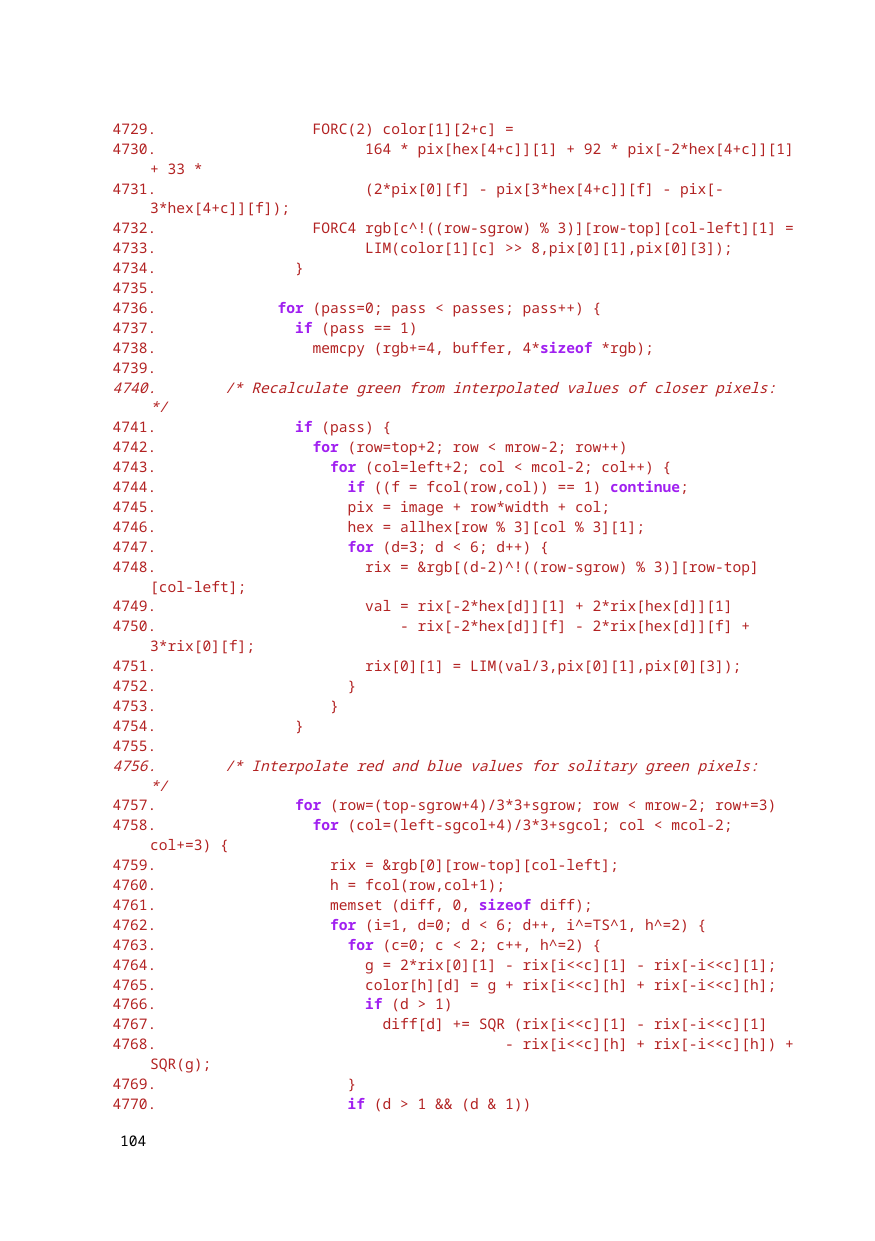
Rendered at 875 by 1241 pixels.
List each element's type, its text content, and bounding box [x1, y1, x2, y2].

list FORC(2) color[1][2+c] = [112, 119, 799, 139]
list if (pass == 1) [112, 318, 799, 338]
list for (c=0; c < 2; c++, h^=2) { [112, 934, 799, 954]
list if (d > 1 && (d & 1)) [112, 1094, 799, 1113]
list for (col=left+2; col < mcol-2; col++) { [112, 457, 799, 477]
list if (pass) { [112, 417, 799, 437]
list for (pass=0; pass < passes; pass++) { [112, 298, 799, 318]
list /* Recalculate green from interpolated values of closer pixels: */ [112, 377, 799, 417]
list h = fcol(row,col+1); [112, 875, 799, 895]
list for (d=3; d < 6; d++) { [112, 537, 799, 556]
list rix = &rgb[(d-2)^!((row-sgrow) % 3)][row-top][col-left]; [112, 556, 799, 596]
list 164 * pix[hex[4+c]][1] + 92 * pix[-2*hex[4+c]][1] + 33 * [112, 139, 799, 178]
list if (d > 1) [112, 994, 799, 1014]
list for (row=top+2; row < mrow-2; row++) [112, 437, 799, 457]
list memcpy (rgb+=4, buffer, 4*sizeof *rgb); [112, 338, 799, 357]
list rix[0][1] = LIM(val/3,pix[0][1],pix[0][3]); [112, 656, 799, 676]
list } [112, 1074, 799, 1094]
list for (row=(top-sgrow+4)/3*3+sgrow; row < mrow-2; row+=3) [112, 795, 799, 815]
list /* Interpolate red and blue values for solitary green pixels: */ [112, 755, 799, 795]
list - rix[i<<c][h] + rix[-i<<c][h]) + SQR(g); [112, 1034, 799, 1074]
list } [112, 716, 799, 736]
list } [112, 696, 799, 716]
list color[h][d] = g + rix[i<<c][h] + rix[-i<<c][h]; [112, 974, 799, 994]
list for (i=1, d=0; d < 6; d++, i^=TS^1, h^=2) { [112, 914, 799, 934]
list g = 2*rix[0][1] - rix[i<<c][1] - rix[-i<<c][1]; [112, 954, 799, 974]
list pix = image + row*width + col; [112, 497, 799, 517]
list } [112, 676, 799, 696]
list for (col=(left-sgcol+4)/3*3+sgcol; col < mcol-2; col+=3) { [112, 815, 799, 855]
list if ((f = fcol(row,col)) == 1) continue; [112, 477, 799, 497]
list memset (diff, 0, sizeof diff); [112, 895, 799, 914]
list - rix[-2*hex[d]][f] - 2*rix[hex[d]][f] + 3*rix[0][f]; [112, 616, 799, 656]
list FORC4 rgb[c^!((row-sgrow) % 3)][row-top][col-left][1] = [112, 218, 799, 238]
list diff[d] += SQR (rix[i<<c][1] - rix[-i<<c][1] [112, 1014, 799, 1034]
list } [112, 258, 799, 278]
list rix = &rgb[0][row-top][col-left]; [112, 855, 799, 875]
list (2*pix[0][f] - pix[3*hex[4+c]][f] - pix[-3*hex[4+c]][f]); [112, 178, 799, 218]
list LIM(color[1][c] >> 8,pix[0][1],pix[0][3]); [112, 238, 799, 258]
list hex = allhex[row % 3][col % 3][1]; [112, 517, 799, 537]
list val = rix[-2*hex[d]][1] + 2*rix[hex[d]][1] [112, 596, 799, 616]
